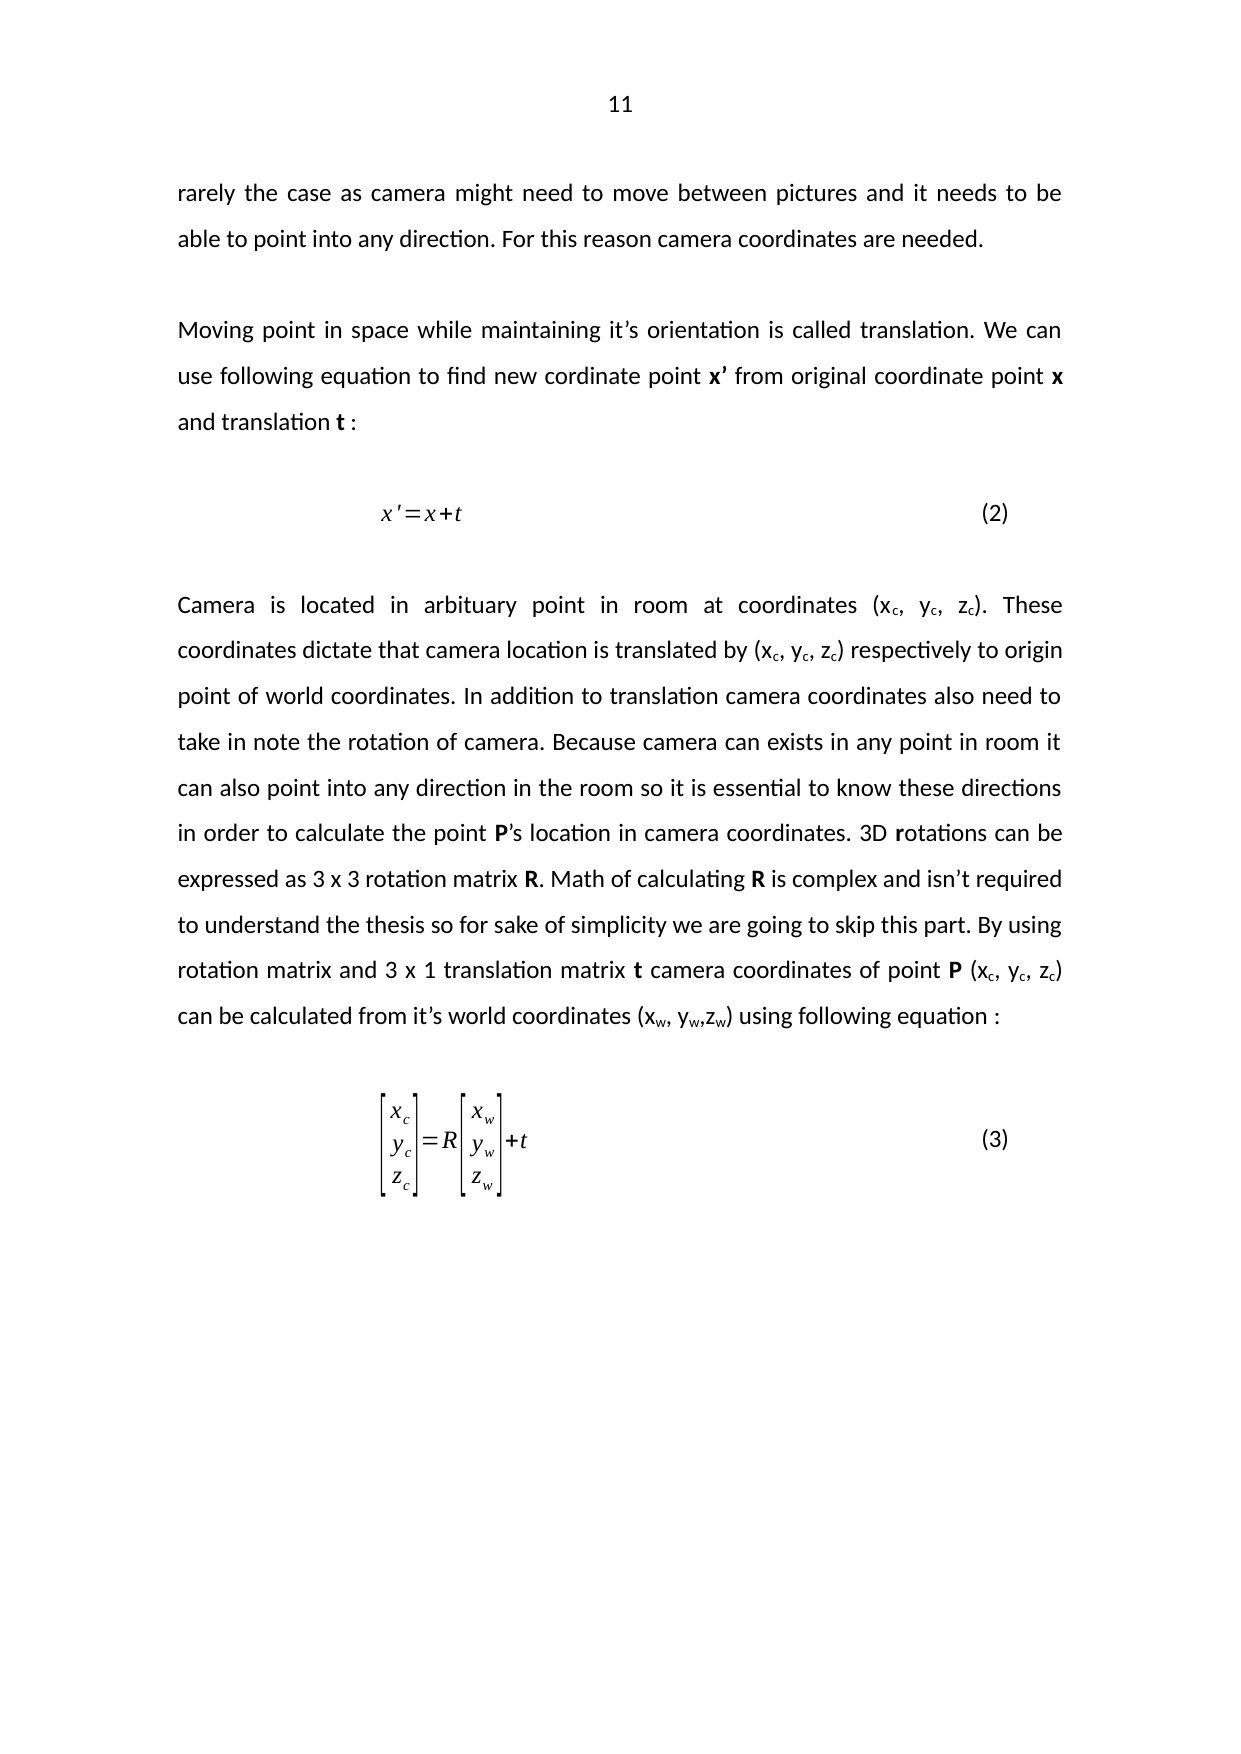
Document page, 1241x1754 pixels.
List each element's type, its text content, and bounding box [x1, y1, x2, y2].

text Moving point in space while maintaining it’s orientation is called translation. We can use following equation to find new cordinate point x’ from original coordinate point x and translation t : [177, 314, 1063, 436]
text rarely the case as camera might need to move between pictures and it needs to be able to point into any direction. For this reason camera coordinates are needed. [177, 177, 1063, 253]
text (2) [177, 497, 1063, 528]
text (3) [177, 1092, 1063, 1198]
text Camera is located in arbituary point in room at coordinates (xc, yc, zc). These coordinates dictate that camera location is translated by (xc, yc, zc) respectively to origin point of world coordinates. In addition to translation camera coordinates also need to take in note the rotation of camera. Because camera can exists in any point in room it can also point into any direction in the room so it is essential to know these directions in order to calculate the point P’s location in camera coordinates. 3D rotations can be expressed as 3 x 3 rotation matrix R. Math of calculating R is complex and isn’t required to understand the thesis so for sake of simplicity we are going to skip this part. By using rotation matrix and 3 x 1 translation matrix t camera coordinates of point P (xc, yc, zc) can be calculated from it’s world coordinates (xw, yw,zw) using following equation : [177, 589, 1063, 1031]
